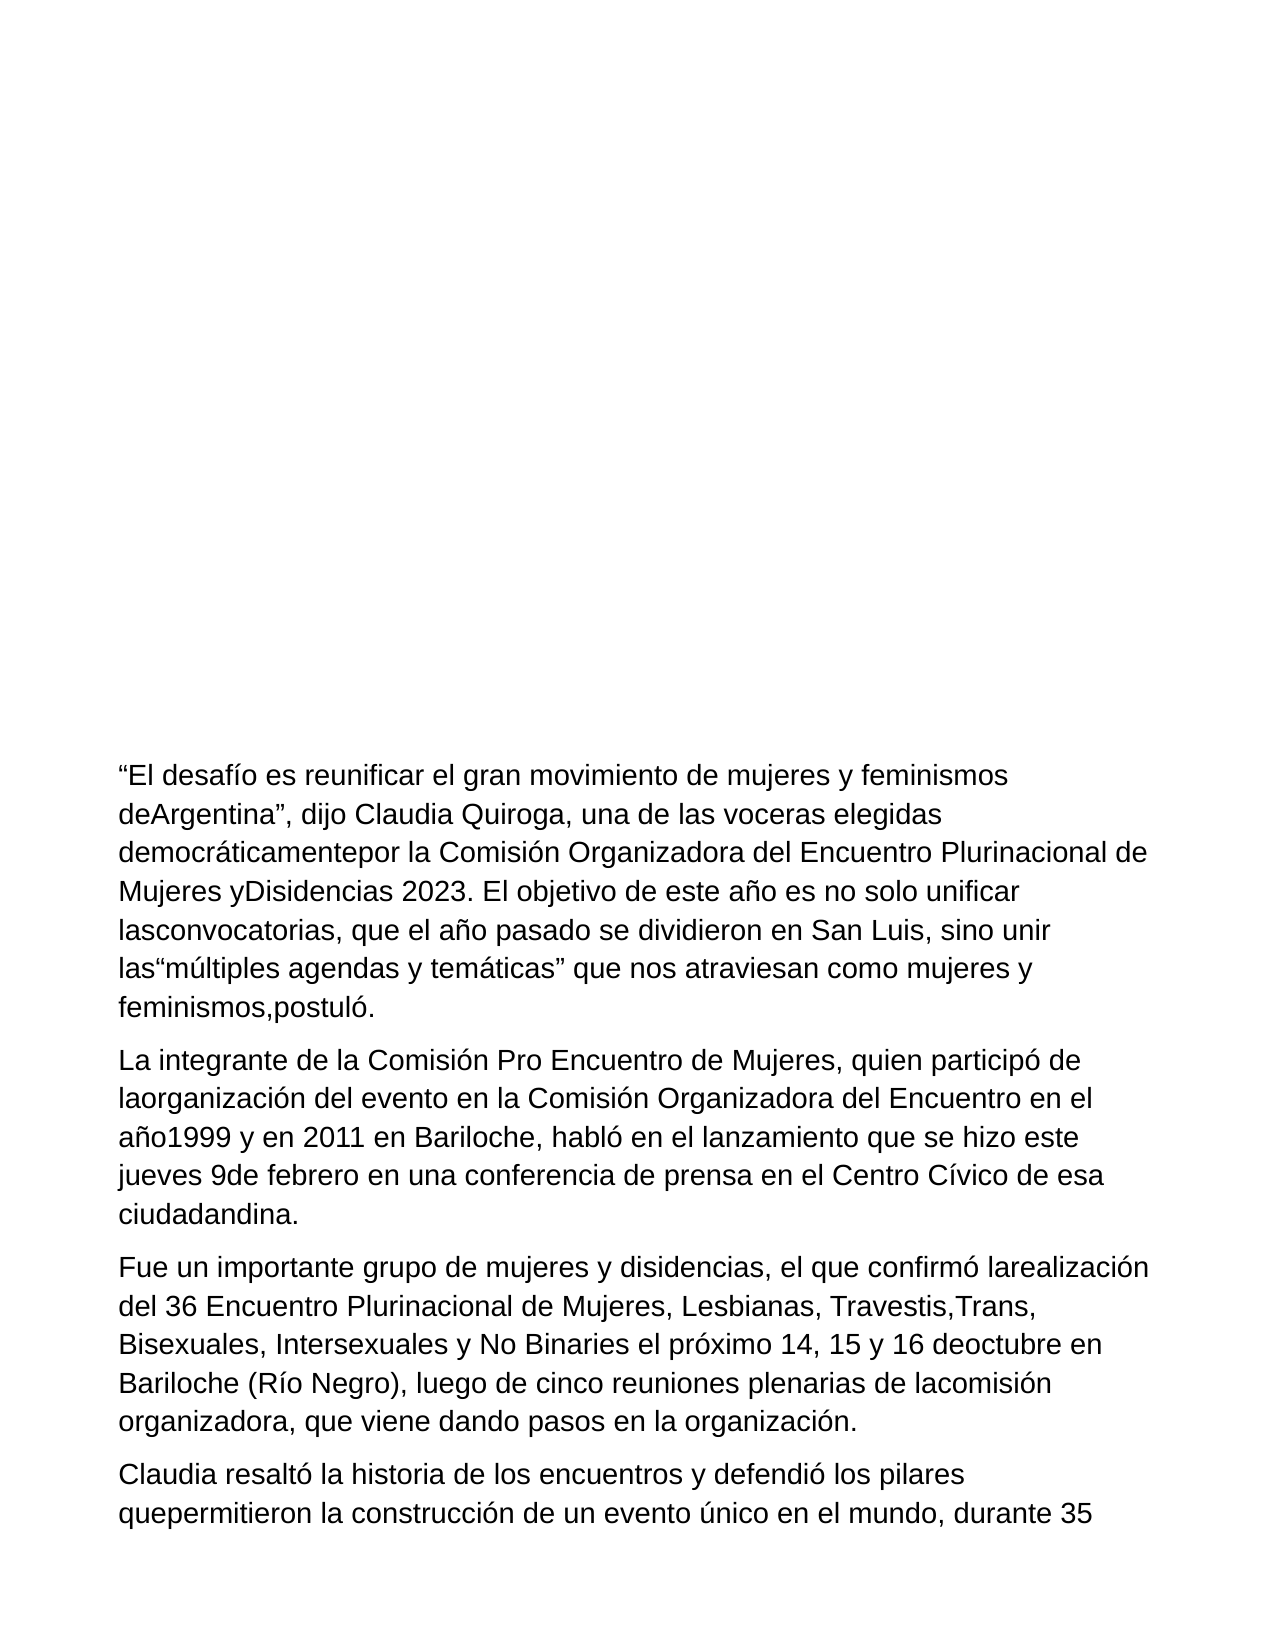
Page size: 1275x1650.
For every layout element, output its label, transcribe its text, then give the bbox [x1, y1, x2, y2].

text Fue un importante grupo de mujeres y disidencias, el que confirmó larealización del 36 Encuentro Plurinacional de Mujeres, Lesbianas, Travestis,Trans, Bisexuales, Intersexuales y No Binaries el próximo 14, 15 y 16 deoctubre en Bariloche (Río Negro), luego de cinco reuniones plenarias de lacomisión organizadora, que viene dando pasos en la organización. [118, 1250, 1157, 1438]
text “El desafío es reunificar el gran movimiento de mujeres y feminismos deArgentina”, dijo Claudia Quiroga, una de las voceras elegidas democráticamentepor la Comisión Organizadora del Encuentro Plurinacional de Mujeres yDisidencias 2023. El objetivo de este año es no solo unificar lasconvocatorias, que el año pasado se dividieron en San Luis, sino unir las“múltiples agendas y temáticas” que nos atraviesan como mujeres y feminismos,postuló. [118, 758, 1157, 1023]
text Claudia resaltó la historia de los encuentros y defendió los pilares quepermitieron la construcción de un evento único en el mundo, durante 35 [118, 1457, 1157, 1529]
text La integrante de la Comisión Pro Encuentro de Mujeres, quien participó de laorganización del evento en la Comisión Organizadora del Encuentro en el año1999 y en 2011 en Bariloche, habló en el lanzamiento que se hizo este jueves 9de febrero en una conferencia de prensa en el Centro Cívico de esa ciudadandina. [118, 1043, 1157, 1230]
